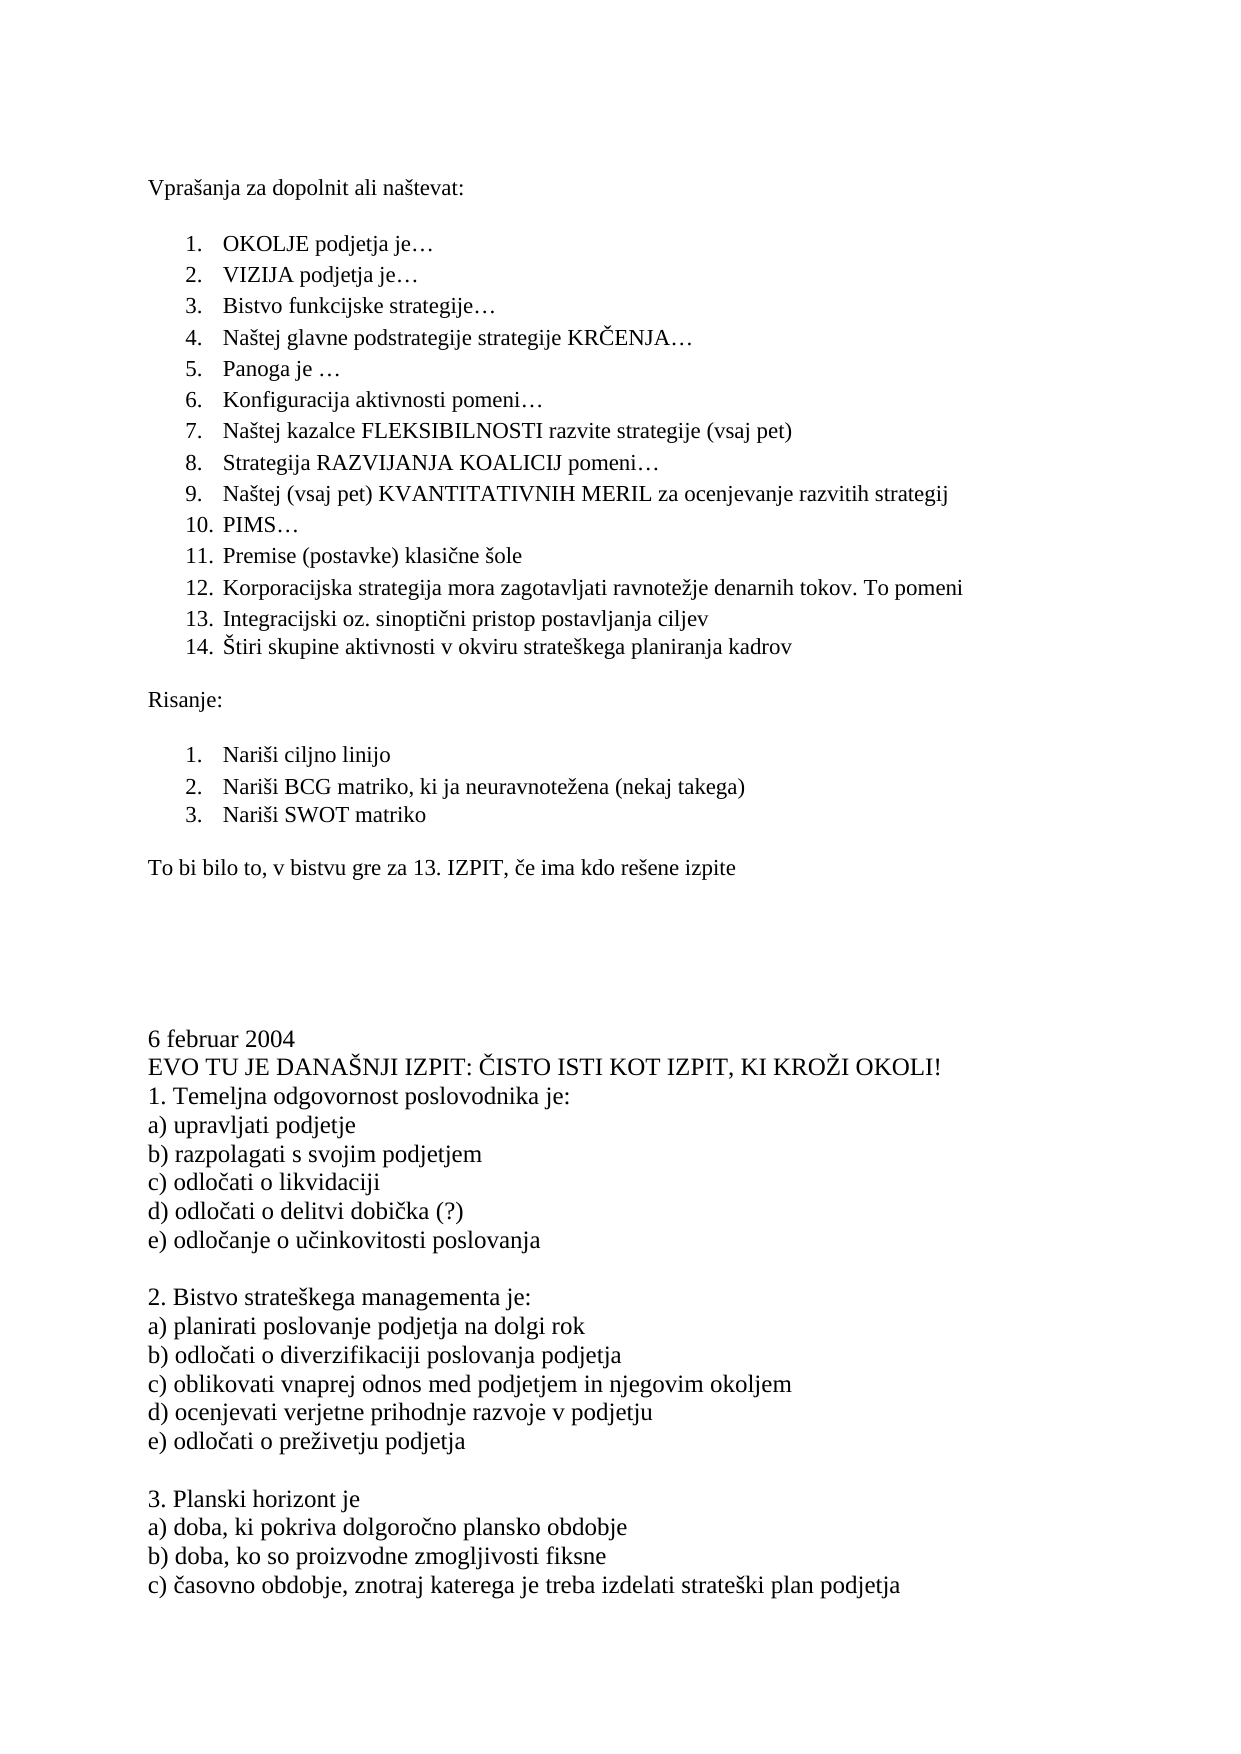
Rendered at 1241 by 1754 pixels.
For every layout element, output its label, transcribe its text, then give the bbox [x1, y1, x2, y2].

list Naštej (vsaj pet) KVANTITATIVNIH MERIL za ocenjevanje razvitih strategij [185, 477, 1093, 508]
text 6 februar 2004 [148, 1024, 1093, 1052]
text a) upravljati podjetje [148, 1110, 1093, 1139]
text 2. Bistvo strateškega managementa je: [148, 1282, 1093, 1311]
list Strategija RAZVIJANJA KOALICIJ pomeni… [185, 445, 1093, 477]
text a) doba, ki pokriva dolgoročno plansko obdobje [148, 1512, 1093, 1541]
list Štiri skupine aktivnosti v okviru strateškega planiranja kadrov [185, 633, 1093, 659]
list Naštej kazalce FLEKSIBILNOSTI razvite strategije (vsaj pet) [185, 414, 1093, 445]
text b) odločati o diverzifikaciji poslovanja podjetja [148, 1340, 1093, 1369]
text Vprašanja za dopolnit ali naštevat: [148, 174, 1093, 200]
list OKOLJE podjetja je… [185, 227, 1093, 258]
text d) ocenjevati verjetne prihodnje razvoje v podjetju [148, 1397, 1093, 1426]
text d) odločati o delitvi dobička (?) [148, 1196, 1093, 1225]
list Nariši SWOT matriko [185, 801, 1093, 827]
text c) časovno obdobje, znotraj katerega je treba izdelati strateški plan podjetja [148, 1570, 1093, 1599]
list Panoga je … [185, 352, 1093, 383]
list Naštej glavne podstrategije strategije KRČENJA… [185, 320, 1093, 352]
list Nariši ciljno linijo [185, 738, 1093, 769]
text b) razpolagati s svojim podjetjem [148, 1139, 1093, 1167]
text c) odločati o likvidaciji [148, 1167, 1093, 1196]
list Konfiguracija aktivnosti pomeni… [185, 383, 1093, 414]
list Premise (postavke) klasične šole [185, 539, 1093, 570]
list Nariši BCG matriko, ki ja neuravnotežena (nekaj takega) [185, 769, 1093, 801]
list Integracijski oz. sinoptični pristop postavljanja ciljev [185, 602, 1093, 633]
list VIZIJA podjetja je… [185, 258, 1093, 289]
list PIMS… [185, 508, 1093, 539]
text a) planirati poslovanje podjetja na dolgi rok [148, 1311, 1093, 1340]
text e) odločati o preživetju podjetja [148, 1426, 1093, 1455]
text e) odločanje o učinkovitosti poslovanja [148, 1225, 1093, 1254]
list Korporacijska strategija mora zagotavljati ravnotežje denarnih tokov. To pomeni [185, 570, 1093, 602]
list Bistvo funkcijske strategije… [185, 289, 1093, 320]
text To bi bilo to, v bistvu gre za 13. IZPIT, če ima kdo rešene izpite [148, 853, 1093, 880]
text EVO TU JE DANAŠNJI IZPIT: ČISTO ISTI KOT IZPIT, KI KROŽI OKOLI! [148, 1052, 1093, 1081]
text 1. Temeljna odgovornost poslovodnika je: [148, 1081, 1093, 1110]
text b) doba, ko so proizvodne zmogljivosti fiksne [148, 1541, 1093, 1570]
text Risanje: [148, 686, 1093, 712]
text 3. Planski horizont je [148, 1484, 1093, 1512]
text c) oblikovati vnaprej odnos med podjetjem in njegovim okoljem [148, 1369, 1093, 1397]
